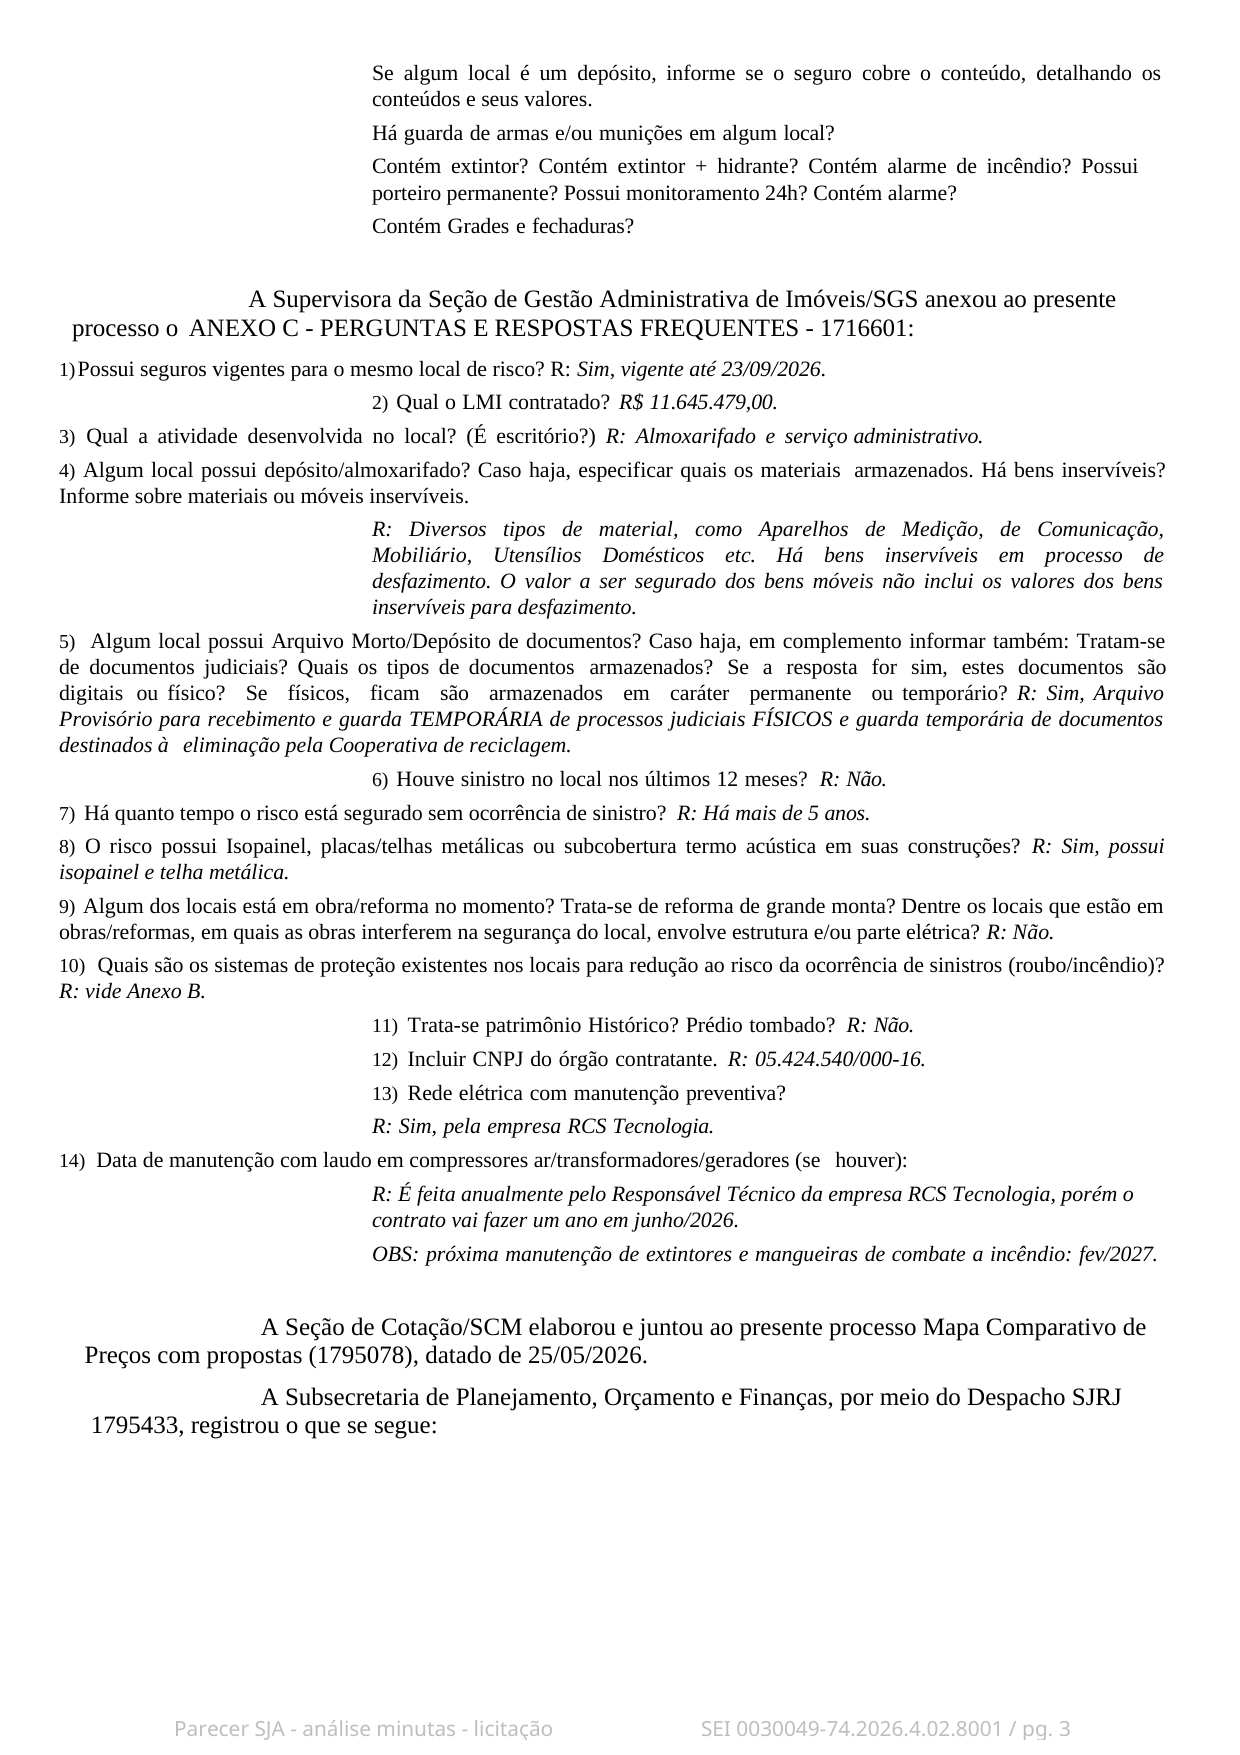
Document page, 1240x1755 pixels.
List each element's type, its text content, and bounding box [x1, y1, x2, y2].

list Rede elétrica com manutenção preventiva? [372, 1080, 1181, 1105]
list Quais são os sistemas de proteção existentes nos locais para redução ao risco da ocorrência de sinistros (roubo/incêndio)? R: vide Anexo B. [59, 952, 1167, 1004]
text A Subsecretaria de Planejamento, Orçamento e Finanças, por meio do Despacho SJRJ 1795433, registrou o que se segue: [91, 1382, 1181, 1439]
list Data de manutenção com laudo em compressores ar/transformadores/geradores (se houver): [59, 1147, 1167, 1173]
list Possui seguros vigentes para o mesmo local de risco? R: Sim, vigente até 23/09/2026. [59, 356, 872, 381]
text R: Diversos tipos de material, como Aparelhos de Medição, de Comunicação, Mobiliário, Utensílios Domésticos etc. Há bens inservíveis em processo de desfazimento. O valor a ser segurado dos bens móveis não inclui os valores dos bens inservíveis para desfazimento. [372, 516, 1167, 619]
list Algum local possui Arquivo Morto/Depósito de documentos? Caso haja, em complemento informar também: Tratam-se de documentos judiciais? Quais os tipos de documentos armazenados? Se a resposta for sim, estes documentos são digitais ou físico? Se físicos, ficam são armazenados em caráter permanente ou temporário? R: Sim, Arquivo Provisório para recebimento e guarda TEMPORÁRIA de processos judiciais FÍSICOS e guarda temporária de documentos destinados à eliminação pela Cooperativa de reciclagem. [59, 628, 1167, 757]
text Há guarda de armas e/ou munições em algum local? [372, 120, 1181, 145]
text A Seção de Cotação/SCM elaborou e juntou ao presente processo Mapa Comparativo de Preços com propostas (1795078), datado de 25/05/2026. [84, 1312, 1181, 1369]
list Algum local possui depósito/almoxarifado? Caso haja, especificar quais os materiais armazenados. Há bens inservíveis? Informe sobre materiais ou móveis inservíveis. [59, 457, 1166, 508]
list O risco possui Isopainel, placas/telhas metálicas ou subcobertura termo acústica em suas construções? R: Sim, possui isopainel e telha metálica. [59, 833, 1167, 884]
text OBS: próxima manutenção de extintores e mangueiras de combate a incêndio: fev/2027. [372, 1241, 1181, 1266]
list Há quanto tempo o risco está segurado sem ocorrência de sinistro? R: Há mais de 5 anos. [59, 800, 1167, 825]
list Algum dos locais está em obra/reforma no momento? Trata-se de reforma de grande monta? Dentre os locais que estão em obras/reformas, em quais as obras interferem na segurança do local, envolve estrutura e/ou parte elétrica? R: Não. [59, 893, 1167, 944]
list Houve sinistro no local nos últimos 12 meses? R: Não. [372, 766, 1181, 791]
list Qual a atividade desenvolvida no local? (É escritório?) R: Almoxarifado e serviço administrativo. [59, 423, 1168, 448]
text Contém extintor? Contém extintor + hidrante? Contém alarme de incêndio? Possui porteiro permanente? Possui monitoramento 24h? Contém alarme? [372, 153, 1181, 205]
text A Supervisora da Seção de Gestão Administrativa de Imóveis/SGS anexou ao presente processo o ANEXO C - PERGUNTAS E RESPOSTAS FREQUENTES - 1716601: [72, 284, 1181, 342]
text R: Sim, pela empresa RCS Tecnologia. [372, 1113, 1181, 1139]
list Qual o LMI contratado? R$ 11.645.479,00. [372, 389, 1181, 414]
text Se algum local é um depósito, informe se o seguro cobre o conteúdo, detalhando os conteúdos e seus valores. [372, 60, 1181, 111]
list Trata-se patrimônio Histórico? Prédio tombado? R: Não. [372, 1012, 1181, 1037]
text Contém Grades e fechaduras? [372, 213, 1181, 238]
text R: É feita anualmente pelo Responsável Técnico da empresa RCS Tecnologia, porém o contrato vai fazer um ano em junho/2026. [372, 1181, 1181, 1232]
list Incluir CNPJ do órgão contratante. R: 05.424.540/000-16. [372, 1046, 1181, 1071]
